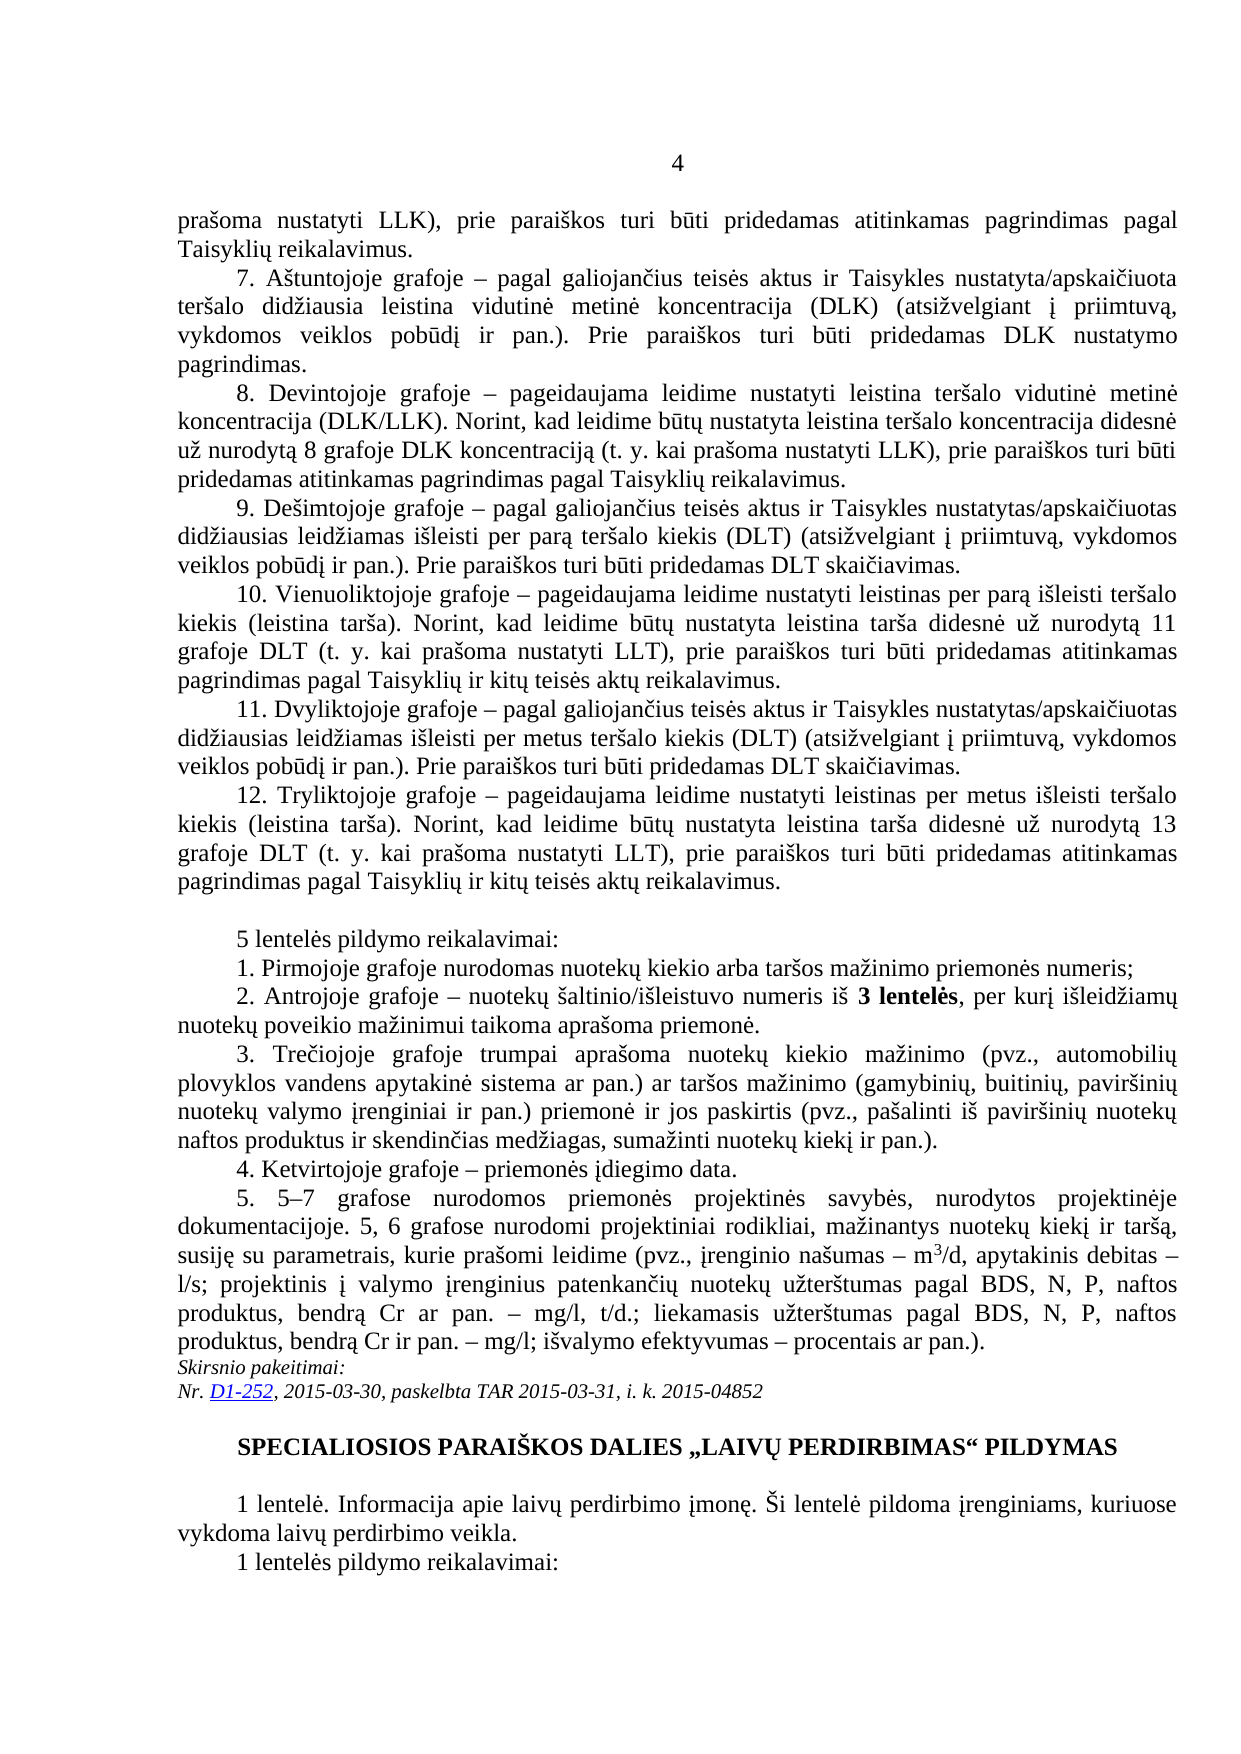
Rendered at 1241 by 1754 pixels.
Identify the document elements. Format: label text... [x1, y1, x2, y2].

text prašoma nustatyti LLK), prie paraiškos turi būti pridedamas atitinkamas pagrindimas pagal Taisyklių reikalavimus. [177, 205, 1178, 263]
text SPECIALIOSIOS PARAIŠKOS DALIES „LAIVŲ PERDIRBIMAS“ PILDYMAS [177, 1432, 1178, 1461]
text 2. antrojoje grafoje – nuotekų šaltinio/išleistuvo numeris iš 3 lentelės, per kurį išleidžiamų nuotekų poveikio mažinimui taikoma aprašoma priemonė. [177, 981, 1178, 1039]
text 12. tryliktojoje grafoje – pageidaujama leidime nustatyti leistinas per metus išleisti teršalo kiekis (leistina tarša). Norint, kad leidime būtų nustatyta leistina tarša didesnė už nurodytą 13 grafoje DLT (t. y. kai prašoma nustatyti LLT), prie paraiškos turi būti pridedamas atitinkamas pagrindimas pagal Taisyklių ir kitų teisės aktų reikalavimus. [177, 780, 1178, 895]
text 1 lentelės pildymo reikalavimai: [177, 1547, 1178, 1576]
text 4. ketvirtojoje grafoje – priemonės įdiegimo data. [177, 1154, 1178, 1183]
text 7. aštuntojoje grafoje – pagal galiojančius teisės aktus ir Taisykles nustatyta/apskaičiuota teršalo didžiausia leistina vidutinė metinė koncentracija (DLK) (atsižvelgiant į priimtuvą, vykdomos veiklos pobūdį ir pan.). Prie paraiškos turi būti pridedamas DLK nustatymo pagrindimas. [177, 263, 1178, 378]
text Skirsnio pakeitimai: [177, 1355, 1178, 1379]
text 5 lentelės pildymo reikalavimai: [177, 924, 1178, 953]
text 8. devintojoje grafoje – pageidaujama leidime nustatyti leistina teršalo vidutinė metinė koncentracija (DLK/LLK). Norint, kad leidime būtų nustatyta leistina teršalo koncentracija didesnė už nurodytą 8 grafoje DLK koncentraciją (t. y. kai prašoma nustatyti LLK), prie paraiškos turi būti pridedamas atitinkamas pagrindimas pagal Taisyklių reikalavimus. [177, 378, 1178, 493]
text Nr. D1-252, 2015-03-30, paskelbta TAR 2015-03-31, i. k. 2015-04852 [177, 1379, 1178, 1403]
text 1 lentelė. Informacija apie laivų perdirbimo įmonę. Ši lentelė pildoma įrenginiams, kuriuose vykdoma laivų perdirbimo veikla. [177, 1489, 1178, 1547]
text 5. 5–7 grafose nurodomos priemonės projektinės savybės, nurodytos projektinėje dokumentacijoje. 5, 6 grafose nurodomi projektiniai rodikliai, mažinantys nuotekų kiekį ir taršą, susiję su parametrais, kurie prašomi leidime (pvz., įrenginio našumas – m3/d, apytakinis debitas – l/s; projektinis į valymo įrenginius patenkančių nuotekų užterštumas pagal BDS, N, P, naftos produktus, bendrą Cr ar pan. – mg/l, t/d.; liekamasis užterštumas pagal BDS, N, P, naftos produktus, bendrą Cr ir pan. – mg/l; išvalymo efektyvumas – procentais ar pan.). [177, 1183, 1178, 1355]
text 9. dešimtojoje grafoje – pagal galiojančius teisės aktus ir Taisykles nustatytas/apskaičiuotas didžiausias leidžiamas išleisti per parą teršalo kiekis (DLT) (atsižvelgiant į priimtuvą, vykdomos veiklos pobūdį ir pan.). Prie paraiškos turi būti pridedamas DLT skaičiavimas. [177, 493, 1178, 579]
text 3. trečiojoje grafoje trumpai aprašoma nuotekų kiekio mažinimo (pvz., automobilių plovyklos vandens apytakinė sistema ar pan.) ar taršos mažinimo (gamybinių, buitinių, paviršinių nuotekų valymo įrenginiai ir pan.) priemonė ir jos paskirtis (pvz., pašalinti iš paviršinių nuotekų naftos produktus ir skendinčias medžiagas, sumažinti nuotekų kiekį ir pan.). [177, 1039, 1178, 1154]
text 10. vienuoliktojoje grafoje – pageidaujama leidime nustatyti leistinas per parą išleisti teršalo kiekis (leistina tarša). Norint, kad leidime būtų nustatyta leistina tarša didesnė už nurodytą 11 grafoje DLT (t. y. kai prašoma nustatyti LLT), prie paraiškos turi būti pridedamas atitinkamas pagrindimas pagal Taisyklių ir kitų teisės aktų reikalavimus. [177, 579, 1178, 694]
text 1. pirmojoje grafoje nurodomas nuotekų kiekio arba taršos mažinimo priemonės numeris; [177, 953, 1178, 981]
text 11. dvyliktojoje grafoje – pagal galiojančius teisės aktus ir Taisykles nustatytas/apskaičiuotas didžiausias leidžiamas išleisti per metus teršalo kiekis (DLT) (atsižvelgiant į priimtuvą, vykdomos veiklos pobūdį ir pan.). Prie paraiškos turi būti pridedamas DLT skaičiavimas. [177, 694, 1178, 780]
